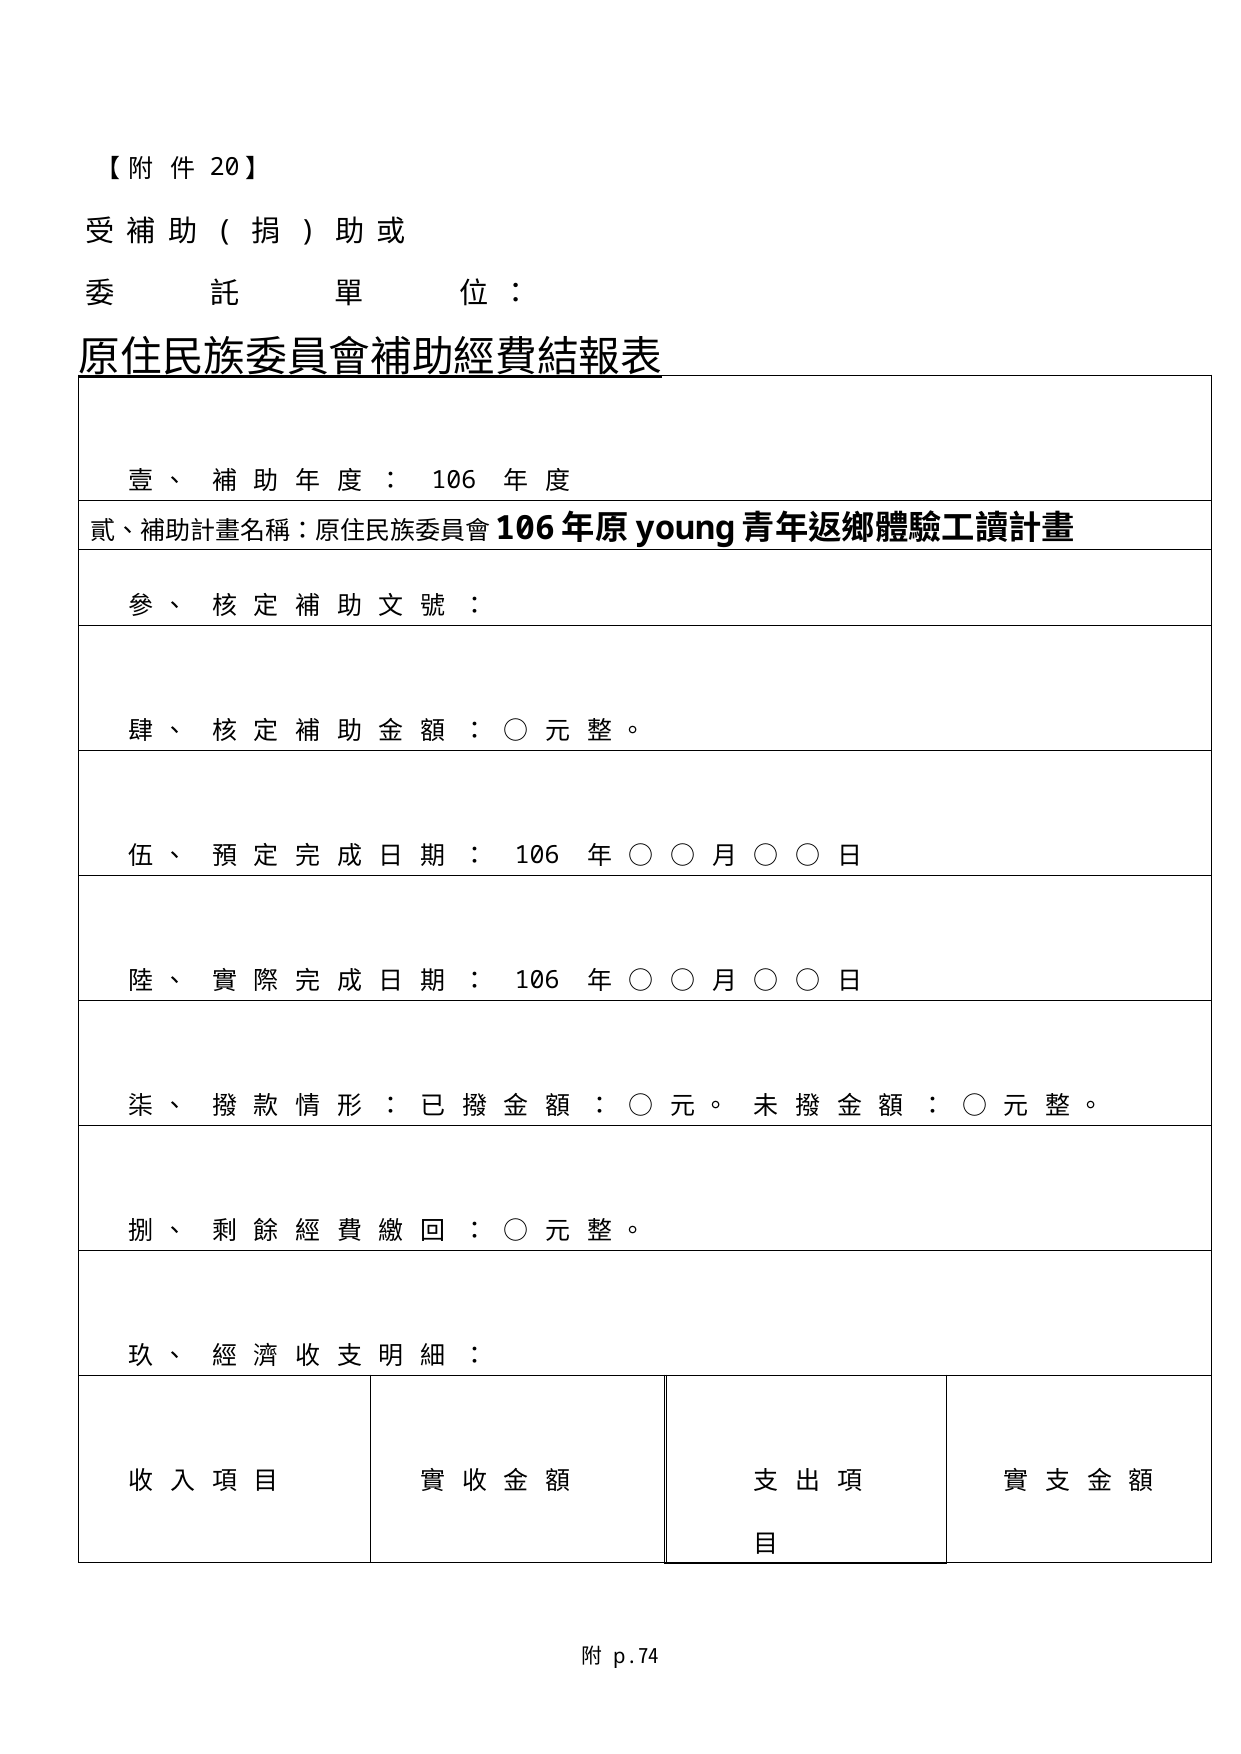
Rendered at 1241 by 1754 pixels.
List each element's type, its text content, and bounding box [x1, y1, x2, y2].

table_cell 實支金額 [947, 1376, 1211, 1562]
table_cell 柒、撥款情形：已撥金額：○元。未撥金額：○元整。 [79, 1001, 1211, 1124]
text 受補助(捐)助或 [0, 187, 1162, 249]
text 【附件20】 [78, 124, 1162, 187]
table_cell 肆、核定補助金額：○元整。 [79, 626, 1211, 749]
table_cell 玖、經濟收支明細： [79, 1251, 1211, 1374]
table_cell 伍、預定完成日期：106年○○月○○日 [79, 751, 1211, 874]
text 原住民族委員會補助經費結報表 [0, 312, 1162, 374]
table_cell 收入項目 [79, 1376, 370, 1562]
table_cell 貳、補助計畫名稱：原住民族委員會106年原young青年返鄉體驗工讀計畫 [79, 501, 1211, 549]
text 委 託 單 位： [0, 249, 1162, 312]
table_cell 參、核定補助文號： [79, 550, 1211, 624]
table_header 壹、補助年度：106年度 [79, 376, 1211, 499]
table_cell 實收金額 [371, 1376, 664, 1562]
table_cell 支出項目 [667, 1376, 946, 1562]
table_cell 陸、實際完成日期：106年○○月○○日 [79, 876, 1211, 999]
table_cell 捌、剩餘經費繳回：○元整。 [79, 1126, 1211, 1249]
